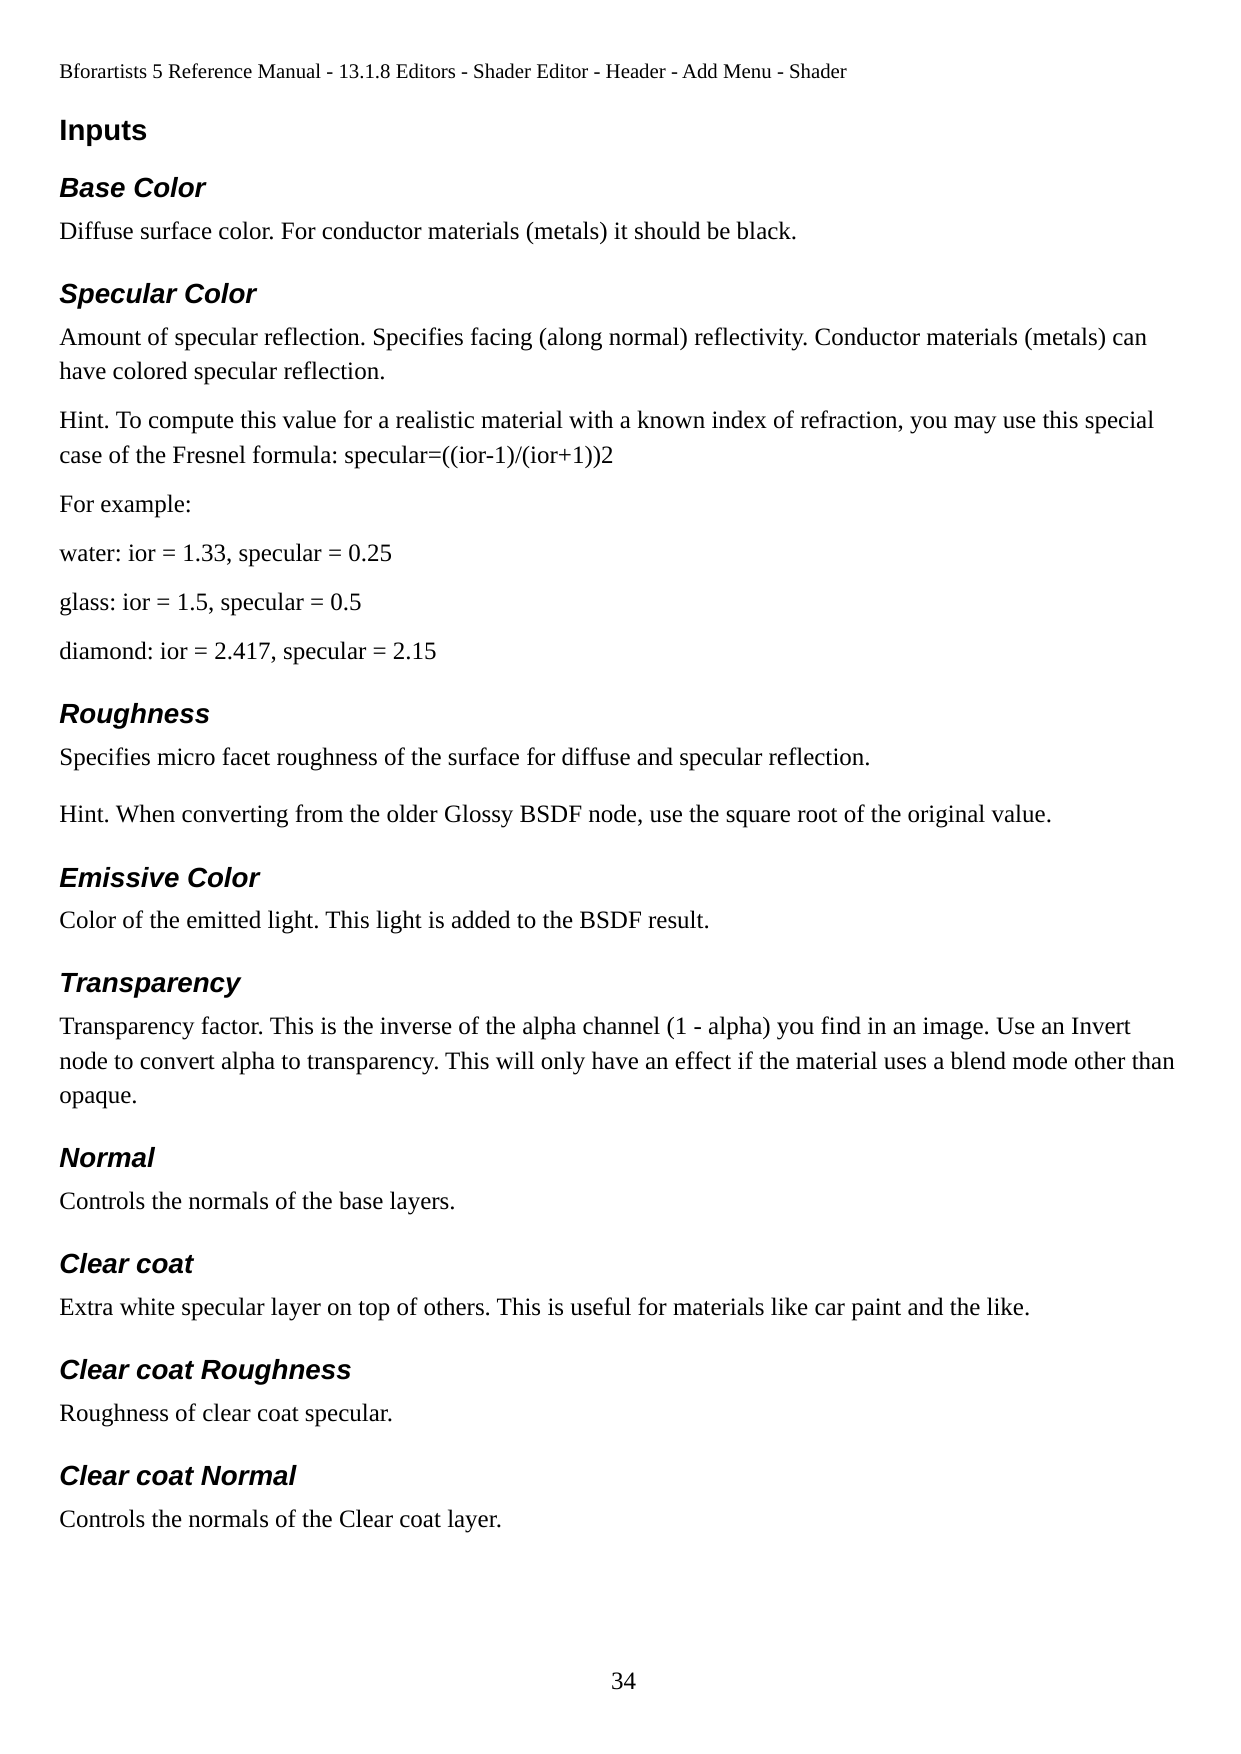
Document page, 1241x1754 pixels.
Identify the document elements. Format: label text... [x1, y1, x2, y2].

text Transparency factor. This is the inverse of the alpha channel (1 - alpha) you find in an image. Use an Invert node to convert alpha to transparency. This will only have an effect if the material uses a blend mode other than opaque. [59, 1011, 1181, 1109]
subtitle Specular Color [59, 277, 1181, 309]
subtitle Emissive Color [59, 861, 1181, 893]
subtitle Inputs [59, 113, 1181, 146]
text Color of the emitted light. This light is added to the BSDF result. [59, 905, 1181, 934]
text glass: ior = 1.5, specular = 0.5 [59, 587, 1181, 616]
text For example: [59, 489, 1181, 517]
subtitle Clear coat [59, 1248, 1181, 1279]
text Diffuse surface color. For conductor materials (metals) it should be black. [59, 216, 1181, 244]
text Extra white specular layer on top of others. This is useful for materials like car paint and the like. [59, 1292, 1181, 1321]
text Amount of specular reflection. Specifies facing (along normal) reflectivity. Conductor materials (metals) can have colored specular reflection. [59, 322, 1181, 385]
subtitle Transparency [59, 967, 1181, 999]
text Controls the normals of the base layers. [59, 1186, 1181, 1215]
text water: ior = 1.33, specular = 0.25 [59, 538, 1181, 567]
subtitle Base Color [59, 171, 1181, 203]
subtitle Clear coat Normal [59, 1459, 1181, 1491]
text Hint. When converting from the older Glossy BSDF node, use the square root of the original value. [59, 799, 1181, 828]
text Controls the normals of the Clear coat layer. [59, 1504, 1181, 1533]
subtitle Normal [59, 1142, 1181, 1174]
subtitle Roughness [59, 697, 1181, 729]
text Roughness of clear coat specular. [59, 1398, 1181, 1427]
text Specifies micro facet roughness of the surface for diffuse and specular reflection. [59, 742, 1181, 771]
text Hint. To compute this value for a realistic material with a known index of refraction, you may use this special case of the Fresnel formula: specular=((ior-1)/(ior+1))2 [59, 405, 1181, 468]
subtitle Clear coat Roughness [59, 1354, 1181, 1386]
text diamond: ior = 2.417, specular = 2.15 [59, 636, 1181, 665]
